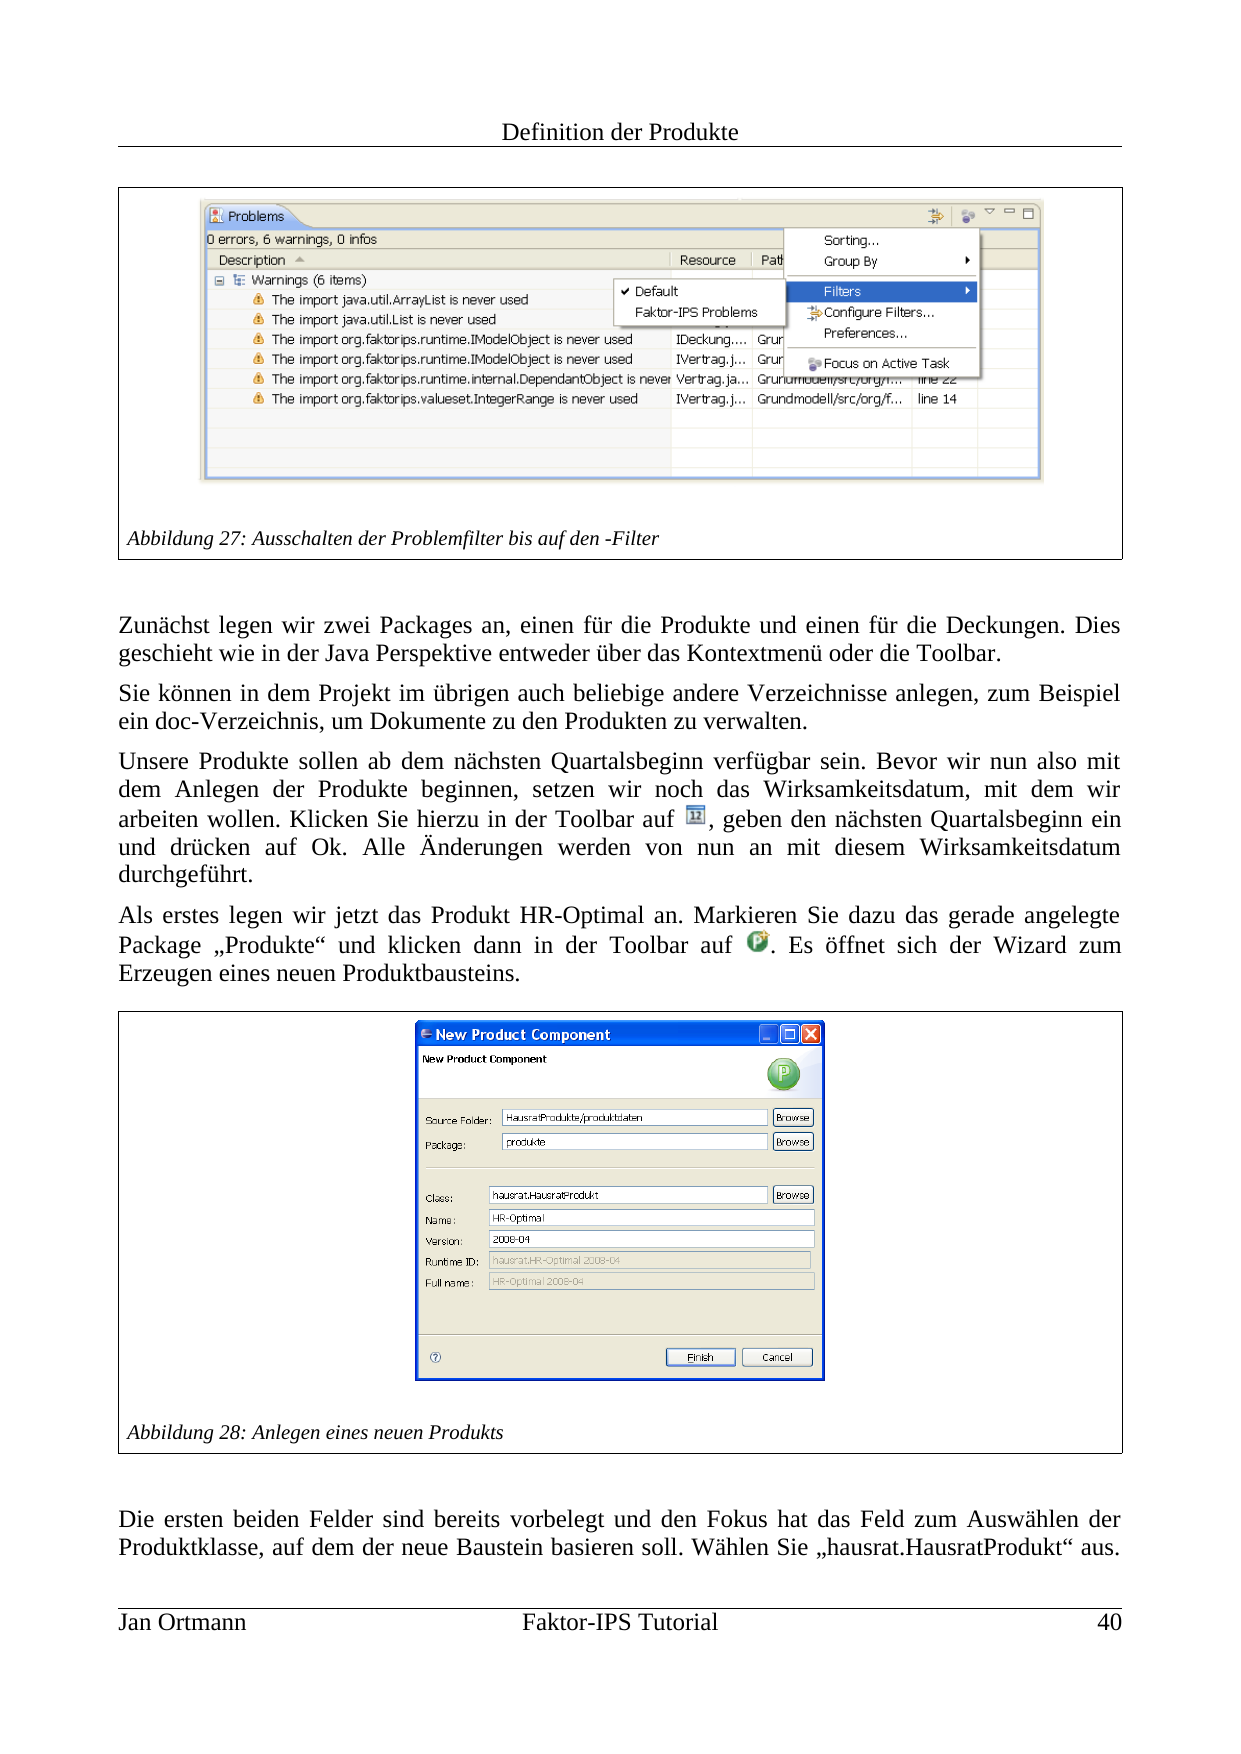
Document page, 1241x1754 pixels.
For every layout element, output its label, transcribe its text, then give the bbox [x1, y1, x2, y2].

picture [415, 1020, 825, 1381]
text Die ersten beiden Felder sind bereits vorbelegt und den Fokus hat das Feld zum Auswählen der Produktklasse, auf dem der neue Baustein basieren soll. Wählen Sie „hausrat.HausratProdukt“ aus. [118, 1505, 1122, 1561]
text Zunächst legen wir zwei Packages an, einen für die Produkte und einen für die Deckungen. Dies geschieht wie in der Java Perspektive entweder über das Kontextmenü oder die Toolbar. [118, 611, 1122, 667]
text Unsere Produkte sollen ab dem nächsten Quartalsbeginn verfügbar sein. Bevor wir nun also mit dem Anlegen der Produkte beginnen, setzen wir noch das Wirksamkeitsdatum, mit dem wir arbeiten wollen. Klicken Sie hierzu in der Toolbar auf , geben den nächsten Quartalsbeginn ein und drücken auf Ok. Alle Änderungen werden von nun an mit diesem Wirksamkeitsdatum durchgeführt. [118, 747, 1122, 888]
text Als erstes legen wir jetzt das Produkt HR-Optimal an. Markieren Sie dazu das gerade angelegte Package „Produkte“ und klicken dann in der Toolbar auf . Es öffnet sich der Wizard zum Erzeugen eines neuen Produktbausteins. [118, 901, 1122, 987]
text Abbildung 28: Anlegen eines neuen Produkts [127, 1421, 1113, 1444]
picture [744, 928, 770, 954]
text Abbildung 27: Ausschalten der Problemfilter bis auf den -Filter [127, 527, 1113, 550]
picture [683, 802, 709, 828]
picture [196, 196, 1044, 487]
text Sie können in dem Projekt im übrigen auch beliebige andere Verzeichnisse anlegen, zum Beispiel ein doc-Verzeichnis, um Dokumente zu den Produkten zu verwalten. [118, 679, 1122, 734]
